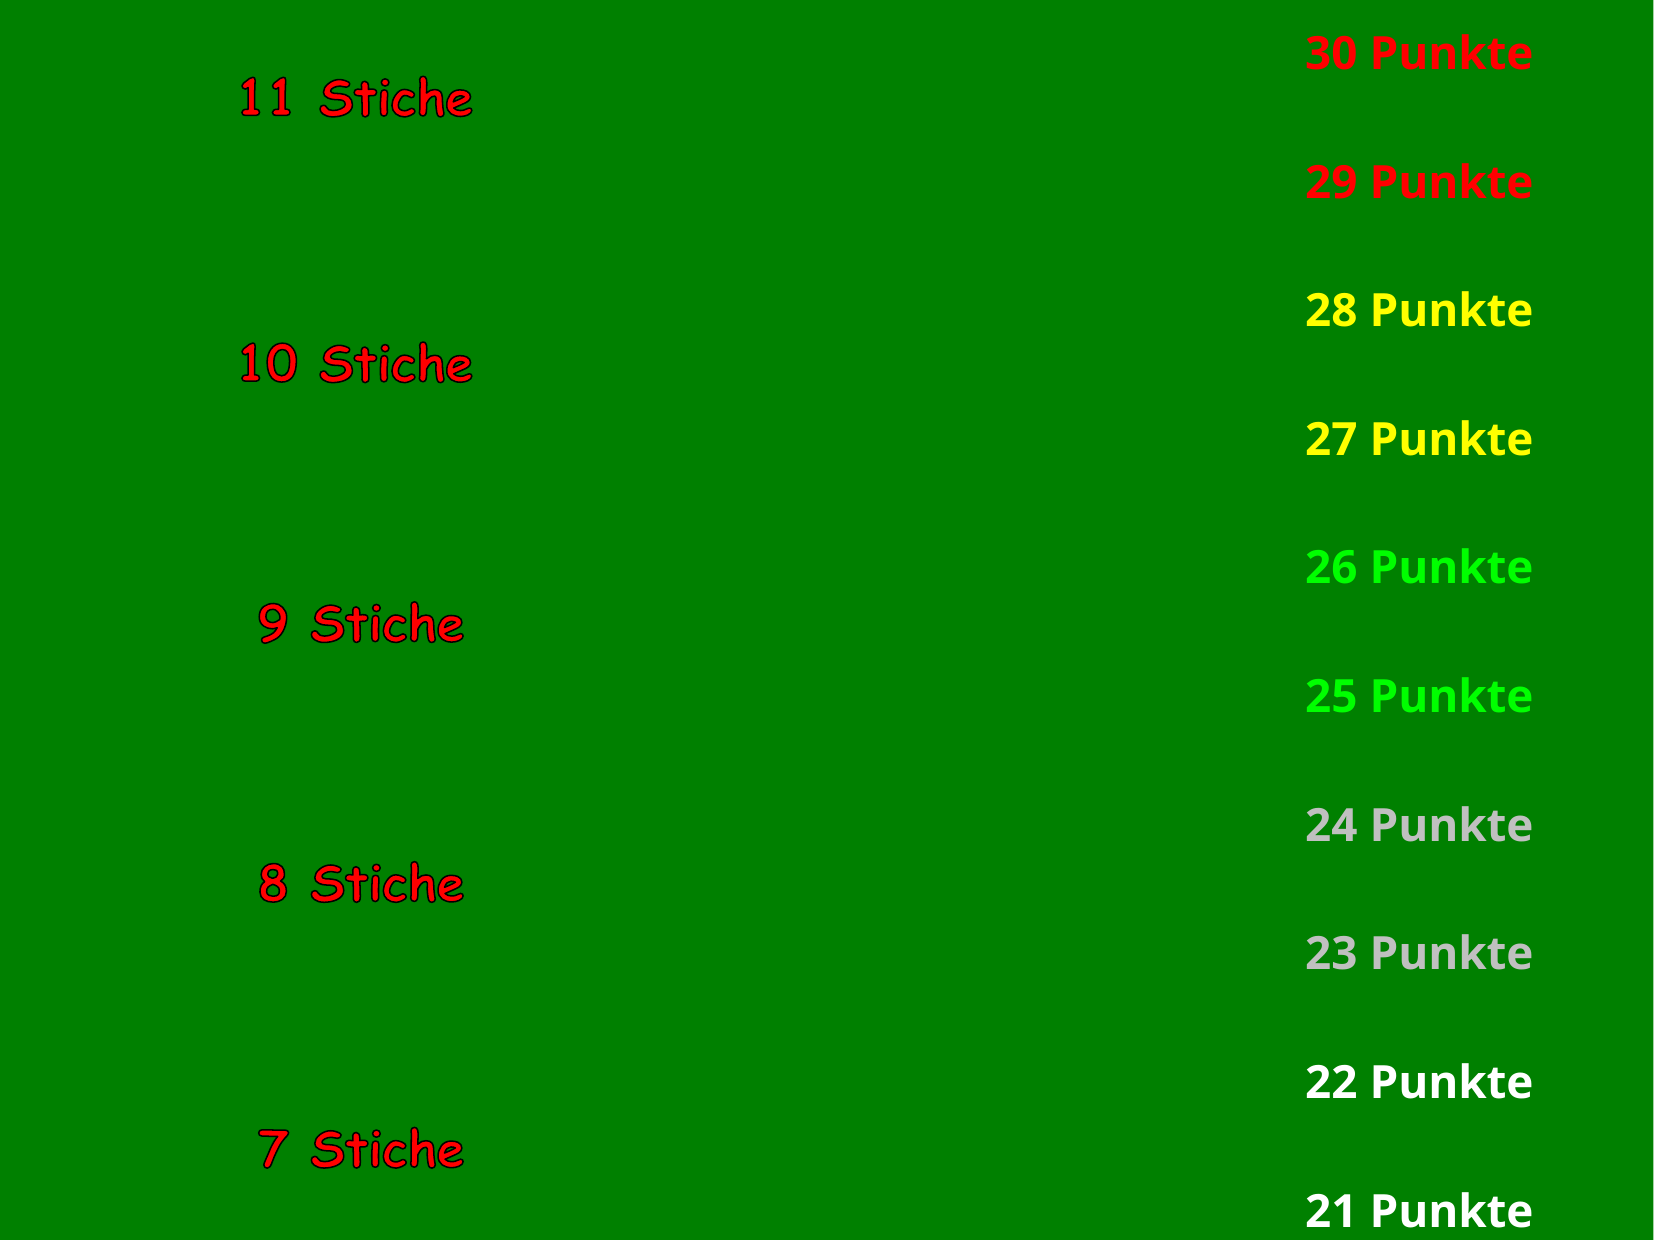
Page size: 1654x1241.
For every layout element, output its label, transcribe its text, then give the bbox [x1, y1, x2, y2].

text_box [391, 355, 415, 383]
text_box [272, 77, 291, 116]
text_box [380, 355, 388, 382]
text_box [354, 81, 377, 117]
text_box [381, 344, 389, 352]
text_box [311, 864, 344, 903]
text_box [320, 345, 353, 383]
text_box [259, 863, 287, 903]
text_box [371, 1141, 379, 1168]
text_box [410, 1127, 436, 1169]
text_box [381, 78, 389, 87]
text_box [380, 89, 388, 117]
text_box [311, 605, 344, 643]
text_box [372, 604, 381, 612]
text_box [372, 1130, 381, 1138]
text_box [446, 355, 472, 383]
text_box [391, 89, 415, 117]
text_box [438, 1141, 464, 1168]
text_box [372, 864, 381, 872]
text_box [438, 875, 464, 902]
text_box [446, 89, 472, 117]
text_box [267, 343, 297, 383]
text_box [241, 343, 260, 382]
text_box [371, 875, 379, 902]
text_box [383, 1140, 407, 1169]
text_box [241, 77, 260, 116]
text_box [345, 1132, 368, 1169]
text_box [345, 606, 368, 643]
text_box [345, 866, 368, 903]
text_box [410, 601, 436, 643]
text_box [354, 347, 377, 383]
text_box [410, 861, 436, 903]
text_box [371, 615, 379, 642]
text_box [419, 341, 444, 383]
text_box [311, 1130, 344, 1169]
text_box 30 Punkte 29 Punkte 28 Punkte 27 Punkte 26 Punkte 25 Punkte 24 Punkte 23 Punkte 22 Punkte 21 Punkte [1305, 23, 1542, 1237]
text_box [258, 1129, 289, 1169]
text_box [383, 874, 407, 903]
text_box [259, 603, 287, 644]
text_box [419, 76, 444, 117]
text_box [438, 615, 464, 643]
text_box [320, 79, 353, 117]
text_box [383, 615, 407, 643]
